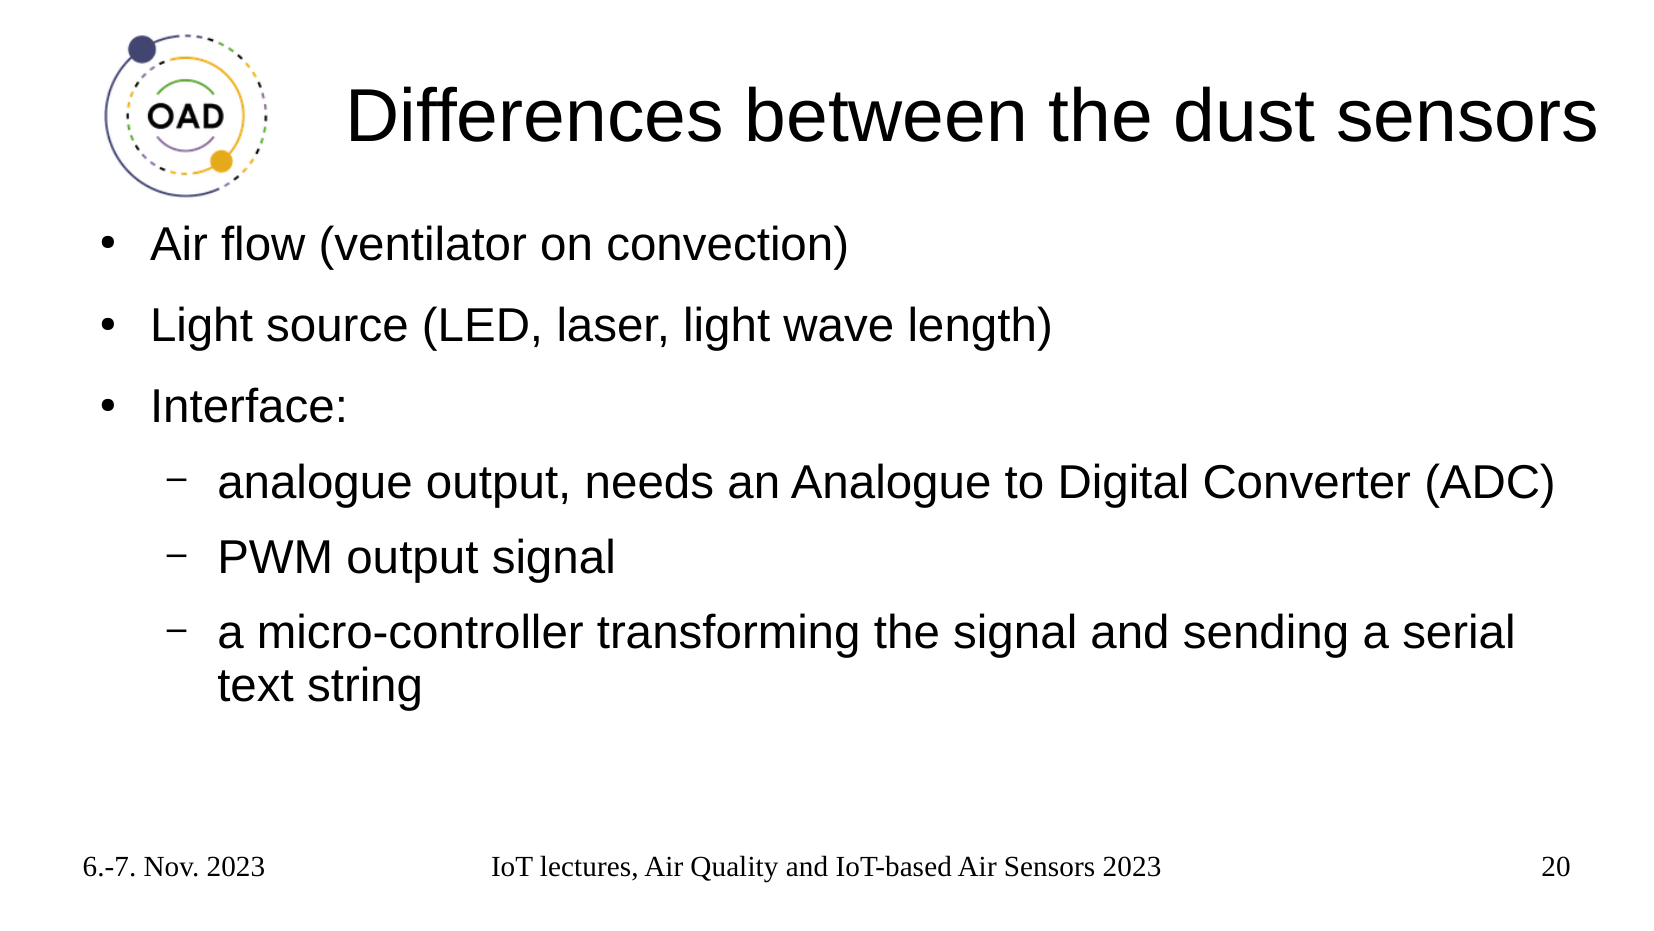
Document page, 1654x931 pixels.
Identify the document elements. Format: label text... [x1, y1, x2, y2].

title Differences between the dust sensors [332, 12, 1613, 218]
list Air flow (ventilator on convection) Light source (LED, laser, light wave length) Interface: analogue output, needs an Analogue to Digital Converter (ADC) PWM output signal a micro-controller transforming the signal and sending a serial text string [82, 217, 1571, 757]
picture [64, 20, 302, 218]
